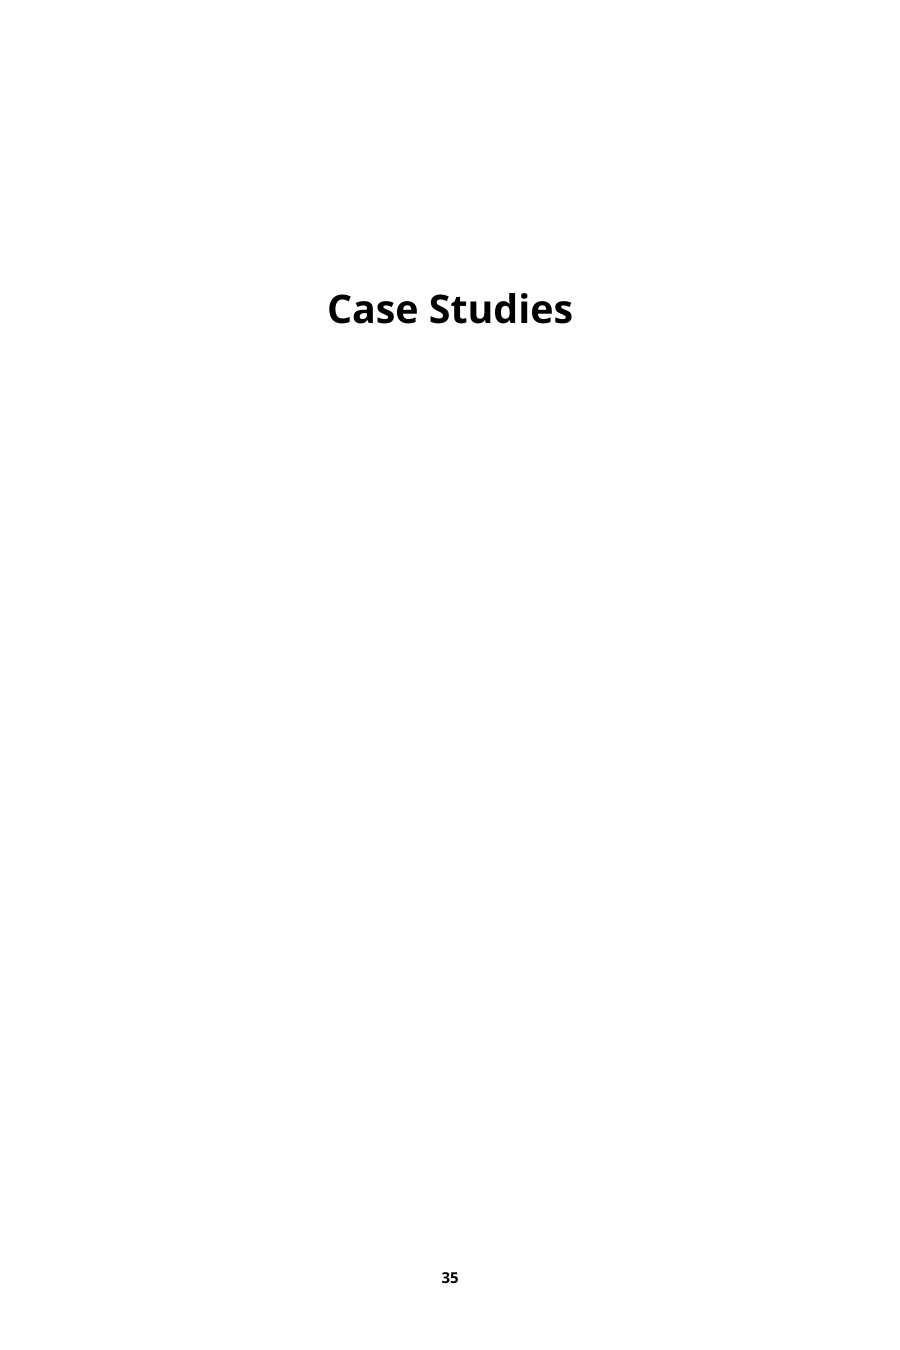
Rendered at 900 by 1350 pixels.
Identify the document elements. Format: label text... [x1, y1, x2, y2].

subtitle Case Studies [120, 287, 780, 333]
